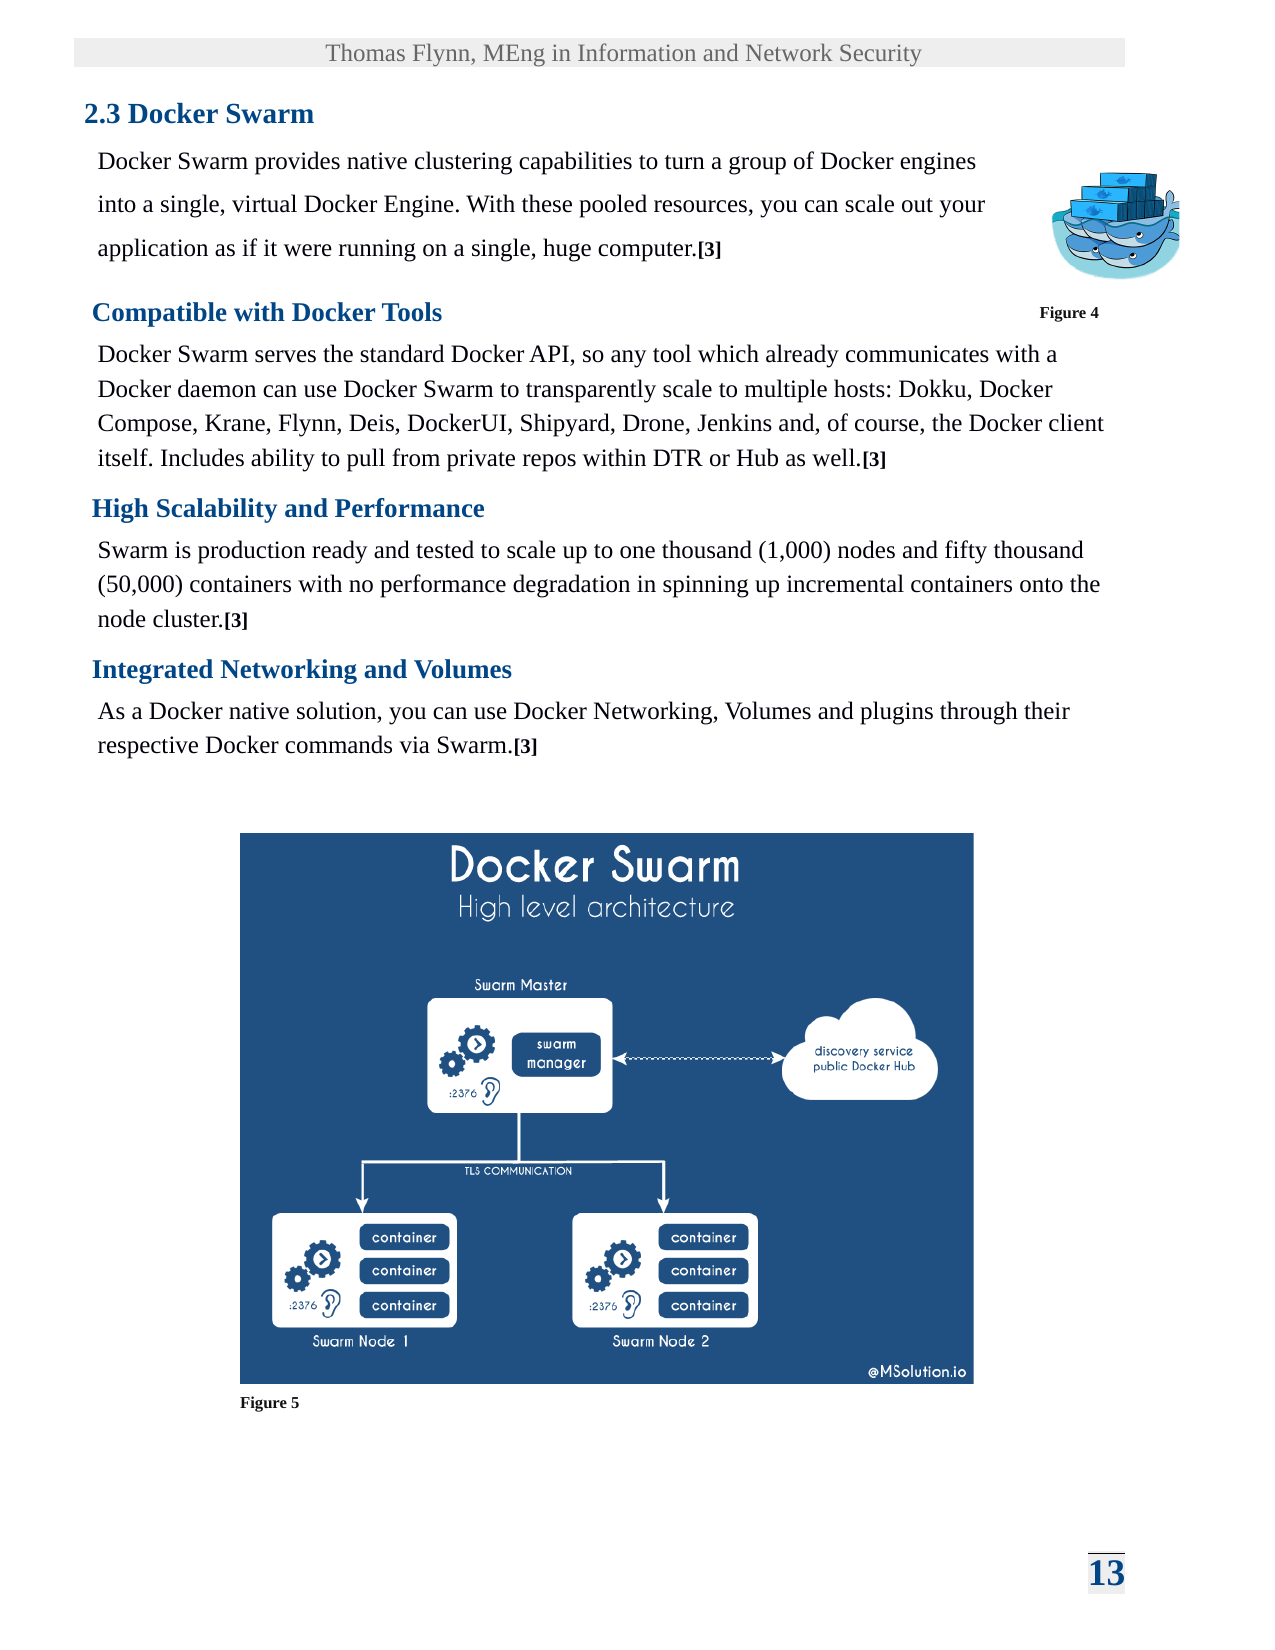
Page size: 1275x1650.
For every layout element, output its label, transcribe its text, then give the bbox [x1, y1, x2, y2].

subtitle 2.3 Docker Swarm [81, 96, 1125, 129]
text Docker Swarm provides native clustering capabilities to turn a group of Docker engines into a single, virtual Docker Engine. With these pooled resources, you can scale out your application as if it were running on a single, huge computer.[3] [97, 144, 1179, 322]
text Figure 5 [240, 1390, 1014, 1412]
subtitle Compatible with Docker Tools [92, 297, 1125, 328]
picture [240, 833, 974, 1384]
picture [1039, 156, 1180, 293]
text Docker Swarm serves the standard Docker API, so any tool which already communicates with a Docker daemon can use Docker Swarm to transparently scale to multiple hosts: Dokku, Docker Compose, Krane, Flynn, Deis, DockerUI, Shipyard, Drone, Jenkins and, of course, the Docker client itself. Includes ability to pull from private repos within DTR or Hub as well.[3] [97, 339, 1125, 472]
subtitle Integrated Networking and Volumes [92, 653, 1125, 684]
subtitle High Scalability and Performance [92, 492, 1125, 523]
text Figure 4 [1039, 293, 1179, 322]
text As a Docker native solution, you can use Docker Networking, Volumes and plugins through their respective Docker commands via Swarm.[3] [97, 696, 1125, 759]
text Swarm is production ready and tested to scale up to one thousand (1,000) nodes and fifty thousand (50,000) containers with no performance degradation in spinning up incremental containers onto the node cluster.[3] [97, 535, 1125, 633]
